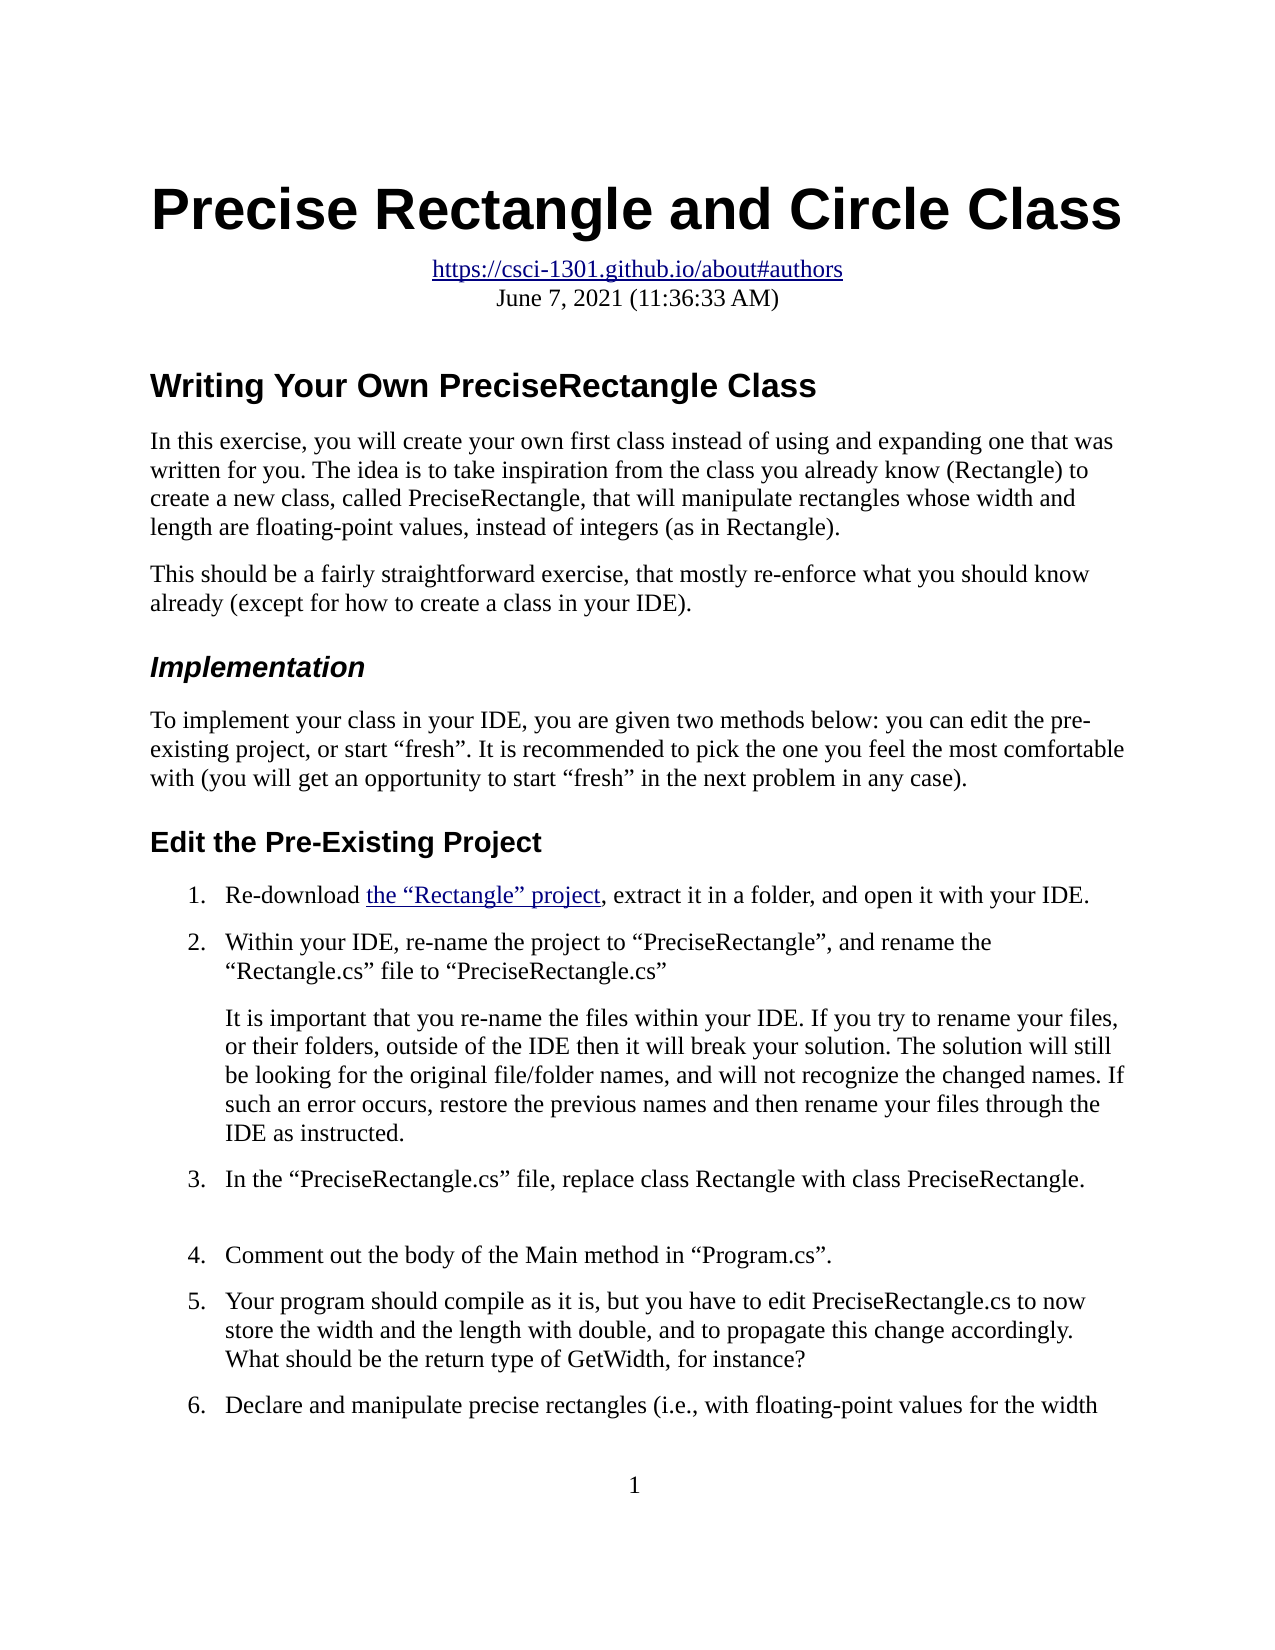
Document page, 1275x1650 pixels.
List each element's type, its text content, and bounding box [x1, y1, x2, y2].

list Within your IDE, re-name the project to “PreciseRectangle”, and rename the “Rectangle.cs” file to “PreciseRectangle.cs” [187, 927, 1125, 985]
title Precise Rectangle and Circle Class [150, 175, 1125, 242]
list Comment out the body of the Main method in “Program.cs”. [187, 1240, 1125, 1268]
text June 7, 2021 (11:36:33 AM) [150, 283, 1125, 312]
subtitle Writing Your Own PreciseRectangle Class [150, 366, 1125, 404]
text In this exercise, you will create your own first class instead of using and expanding one that was written for you. The idea is to take inspiration from the class you already know (Rectangle) to create a new class, called PreciseRectangle, that will manipulate rectangles whose width and length are floating-point values, instead of integers (as in Rectangle). [150, 426, 1125, 541]
subtitle Edit the Pre-Existing Project [150, 826, 1125, 859]
list It is important that you re-name the files within your IDE. If you try to rename your files, or their folders, outside of the IDE then it will break your solution. The solution will still be looking for the original file/folder names, and will not recognize the changed names. If such an error occurs, restore the previous names and then rename your files through the IDE as instructed. [187, 1003, 1125, 1146]
text https://csci-1301.github.io/about#authors [150, 254, 1125, 283]
text To implement your class in your IDE, you are given two methods below: you can edit the pre-existing project, or start “fresh”. It is recommended to pick the one you feel the most comfortable with (you will get an opportunity to start “fresh” in the next problem in any case). [150, 705, 1125, 792]
list In the “PreciseRectangle.cs” file, replace class Rectangle with class PreciseRectangle. [187, 1164, 1125, 1222]
list Declare and manipulate precise rectangles (i.e., with floating-point values for the width [187, 1391, 1125, 1419]
list Re-download the “Rectangle” project, extract it in a folder, and open it with your IDE. [187, 881, 1125, 909]
subtitle Implementation [150, 650, 1125, 684]
list Your program should compile as it is, but you have to edit PreciseRectangle.cs to now store the width and the length with double, and to propagate this change accordingly. What should be the return type of GetWidth, for instance? [187, 1286, 1125, 1373]
text This should be a fairly straightforward exercise, that mostly re-enforce what you should know already (except for how to create a class in your IDE). [150, 559, 1125, 616]
